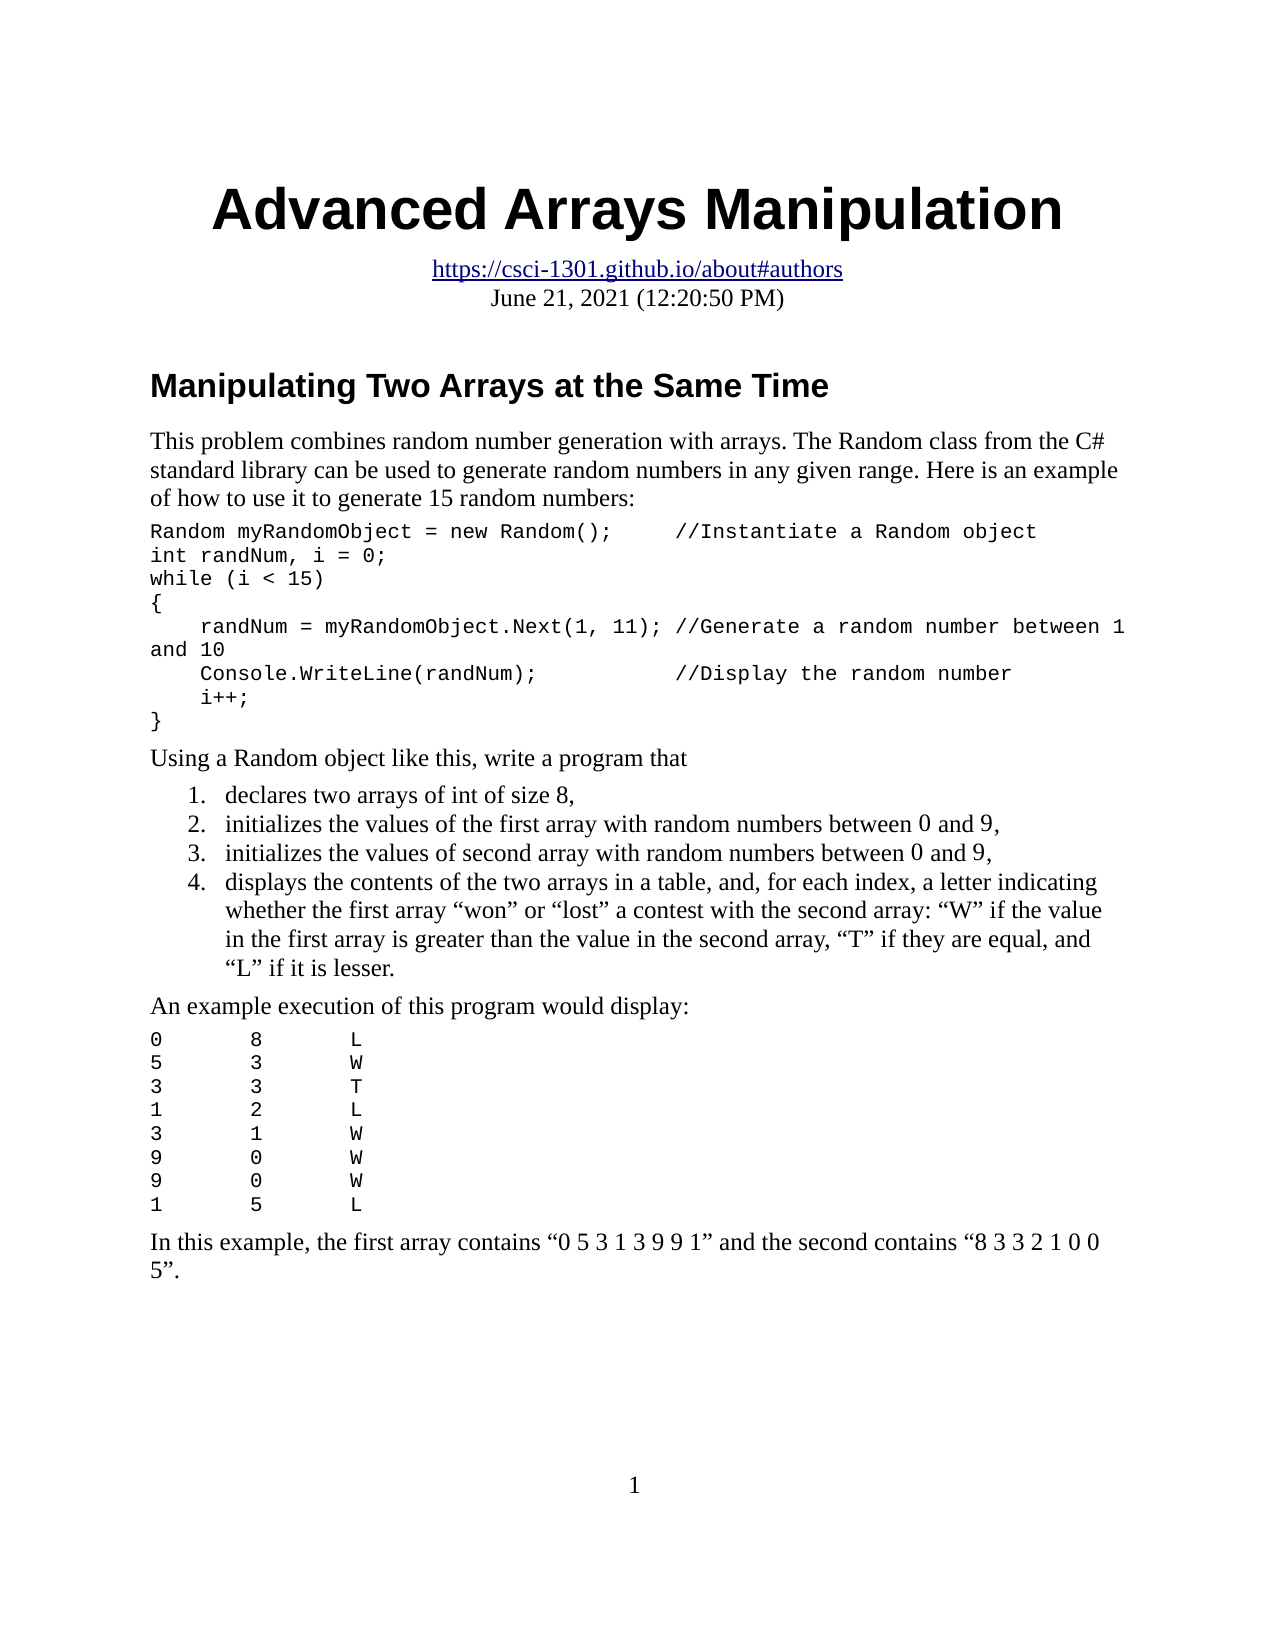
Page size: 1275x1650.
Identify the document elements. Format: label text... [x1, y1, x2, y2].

list declares two arrays of int of size 8, [187, 781, 1125, 809]
text Using a Random object like this, write a program that [150, 743, 1125, 772]
text 3 1 W [150, 1123, 1125, 1147]
text https://csci-1301.github.io/about#authors [150, 254, 1125, 283]
text 0 8 L [150, 1028, 1125, 1052]
text In this example, the first array contains “0 5 3 1 3 9 9 1” and the second contains “8 3 3 2 1 0 0 5”. [150, 1227, 1125, 1284]
text June 21, 2021 (12:20:50 PM) [150, 283, 1125, 312]
text while (i < 15) [150, 568, 1125, 592]
text An example execution of this program would display: [150, 991, 1125, 1019]
title Advanced Arrays Manipulation [150, 175, 1125, 242]
text int randNum, i = 0; [150, 545, 1125, 568]
text Console.WriteLine(randNum); //Display the random number [150, 663, 1125, 687]
text 9 0 W [150, 1170, 1125, 1194]
text 3 3 T [150, 1076, 1125, 1099]
text i++; [150, 687, 1125, 710]
text 9 0 W [150, 1147, 1125, 1170]
text { [150, 592, 1125, 616]
subtitle Manipulating Two Arrays at the Same Time [150, 366, 1125, 404]
text randNum = myRandomObject.Next(1, 11); //Generate a random number between 1 and 10 [150, 616, 1125, 663]
text 1 2 L [150, 1099, 1125, 1123]
list initializes the values of the first array with random numbers between and , [187, 809, 1125, 838]
list initializes the values of second array with random numbers between and , [187, 838, 1125, 867]
text 1 5 L [150, 1194, 1125, 1218]
list displays the contents of the two arrays in a table, and, for each index, a letter indicating whether the first array “won” or “lost” a contest with the second array: “W” if the value in the first array is greater than the value in the second array, “T” if they are equal, and “L” if it is lesser. [187, 867, 1125, 982]
text This problem combines random number generation with arrays. The Random class from the C# standard library can be used to generate random numbers in any given range. Here is an example of how to use it to generate 15 random numbers: [150, 426, 1125, 512]
text 5 3 W [150, 1052, 1125, 1076]
text } [150, 710, 1125, 734]
text Random myRandomObject = new Random(); //Instantiate a Random object [150, 521, 1125, 545]
